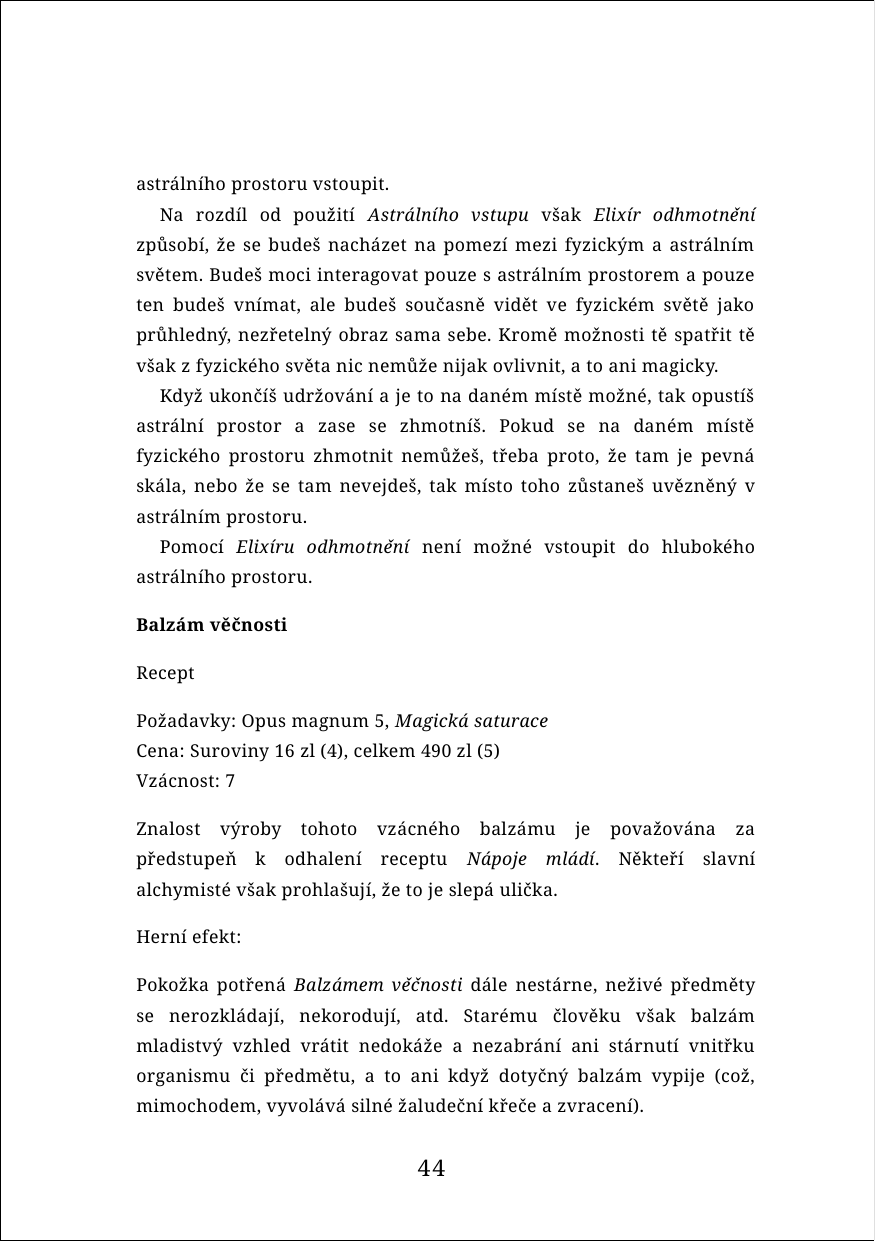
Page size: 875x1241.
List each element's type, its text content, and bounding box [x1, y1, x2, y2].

text astrálního prostoru vstoupit. Na rozdíl od použití Astrálního vstupu však Elixír odhmotnění způsobí, že se budeš nacházet na pomezí mezi fyzickým a astrálním světem. Budeš moci interagovat pouze s astrálním prostorem a pouze ten budeš vnímat, ale budeš současně vidět ve fyzickém světě jako průhledný, nezřetelný obraz sama sebe. Kromě možnosti tě spatřit tě však z fyzického světa nic nemůže nijak ovlivnit, a to ani magicky. Když ukončíš udržování a je to na daném místě možné, tak opustíš astrální prostor a zase se zhmotníš. Pokud se na daném místě fyzického prostoru zhmotnit nemůžeš, třeba proto, že tam je pevná skála, nebo že se tam nevejdeš, tak místo toho zůstaneš uvězněný v astrálním prostoru. Pomocí Elixíru odhmotnění není možné vstoupit do hlubokého astrálního prostoru. [136, 172, 756, 589]
text Znalost výroby tohoto vzácného balzámu je považována za předstupeň k odhalení receptu Nápoje mládí. Někteří slavní alchymisté však prohlašují, že to je slepá ulička. [136, 817, 756, 901]
text Recept [136, 660, 756, 684]
text Balzám věčnosti [136, 612, 756, 637]
text Požadavky: Opus magnum 5, Magická saturace Cena: Suroviny 16 zl (4), celkem 490 zl (5) Vzácnost: 7 [136, 708, 756, 793]
text Pokožka potřená Balzámem věčnosti dále nestárne, neživé předměty se nerozkládají, nekorodují, atd. Starému člověku však balzám mladistvý vzhled vrátit nedokáže a nezabrání ani stárnutí vnitřku organismu či předmětu, a to ani když dotyčný balzám vypije (což, mimochodem, vyvolává silné žaludeční křeče a zvracení). [136, 973, 756, 1118]
text Herní efekt: [136, 925, 756, 949]
